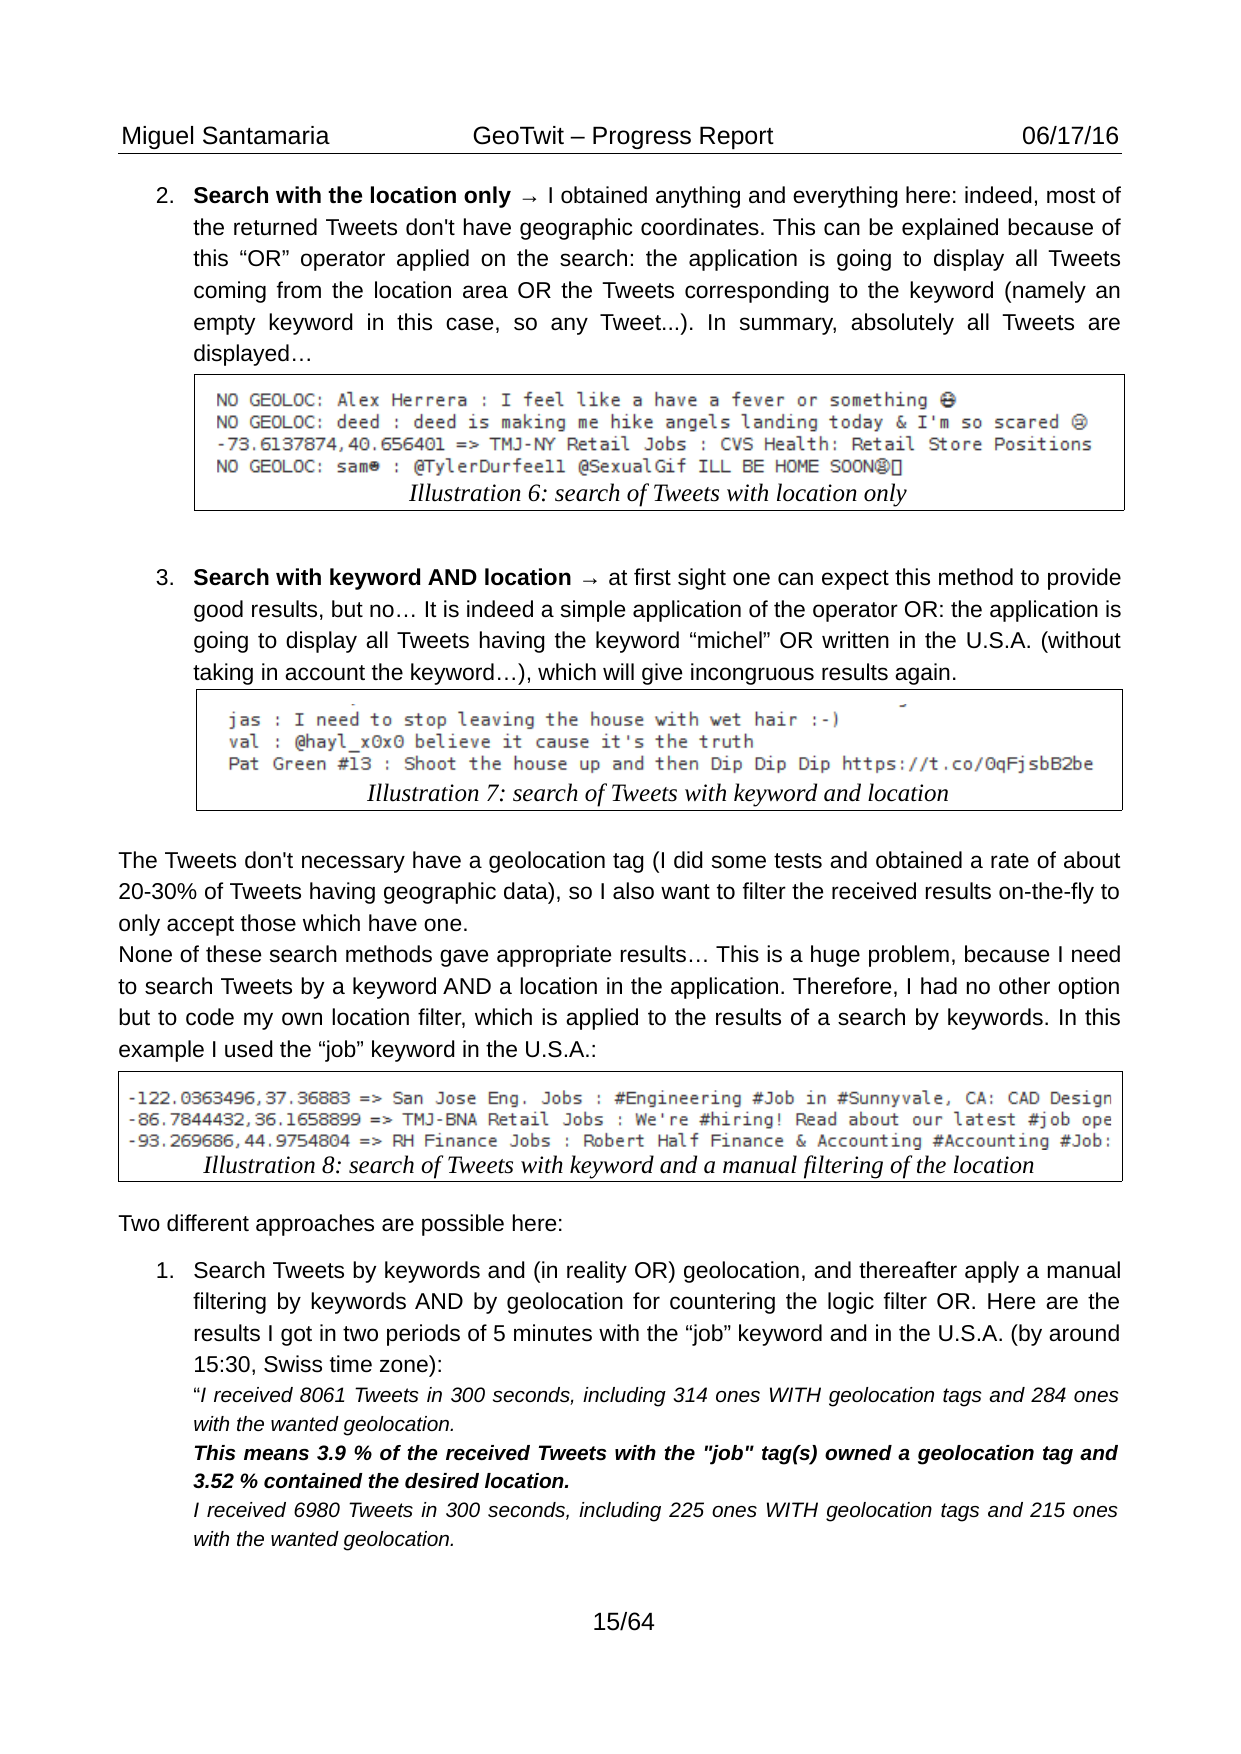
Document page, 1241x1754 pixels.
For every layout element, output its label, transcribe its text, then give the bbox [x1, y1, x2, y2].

text [118, 1067, 1122, 1071]
list I received 6980 Tweets in 300 seconds, including 225 ones WITH geolocation tags and 215 ones with the wanted geolocation. [156, 1498, 1122, 1551]
list Search with keyword AND location → at first sight one can expect this method to provide good results, but no… It is indeed a simple application of the operator OR: the application is going to display all Tweets having the keyword “michel” OR written in the U.S.A. (without taking in account the keyword…), which will give incongruous results again. [156, 564, 1122, 685]
text Two different approaches are possible here: [118, 1182, 1122, 1237]
list Search with the location only → I obtained anything and everything here: indeed, most of the returned Tweets don't have geographic coordinates. This can be explained because of this “OR” operator applied on the search: the application is going to display all Tweets coming from the location area OR the Tweets corresponding to the keyword (namely an empty keyword in this case, so any Tweet...). In summary, absolutely all Tweets are displayed… [156, 182, 1122, 366]
list Illustration 6: search of Tweets with location only [197, 479, 1121, 507]
picture [217, 704, 1102, 778]
text The Tweets don't necessary have a geolocation tag (I did some tests and obtained a rate of about 20-30% of Tweets having geographic data), so I also want to filter the received results on-the-fly to only accept those which have one. [118, 847, 1122, 936]
list This means 3.9 % of the received Tweets with the "job" tag(s) owned a geolocation tag and 3.52 % contained the desired location. [156, 1440, 1122, 1493]
text Illustration 8: search of Tweets with keyword and a manual filtering of the location [121, 1150, 1119, 1178]
picture [121, 1086, 1112, 1150]
text None of these search methods gave appropriate results… This is a huge problem, because I need to search Tweets by a keyword AND a location in the application. Therefore, I had no other option but to code my own location filter, which is applied to the results of a search by keywords. In this example I used the “job” keyword in the U.S.A.: [118, 941, 1122, 1062]
list “I received 8061 Tweets in 300 seconds, including 314 ones WITH geolocation tags and 284 ones with the wanted geolocation. [156, 1383, 1122, 1436]
list Search Tweets by keywords and (in reality OR) geolocation, and thereafter apply a manual filtering by keywords AND by geolocation for countering the logic filter OR. Here are the results I got in two periods of 5 minutes with the “job” keyword and in the U.S.A. (by around 15:30, Swiss time zone): [156, 1257, 1122, 1378]
picture [216, 389, 1102, 479]
text [119, 1072, 1122, 1181]
text Illustration 7: search of Tweets with keyword and location [199, 778, 1119, 807]
